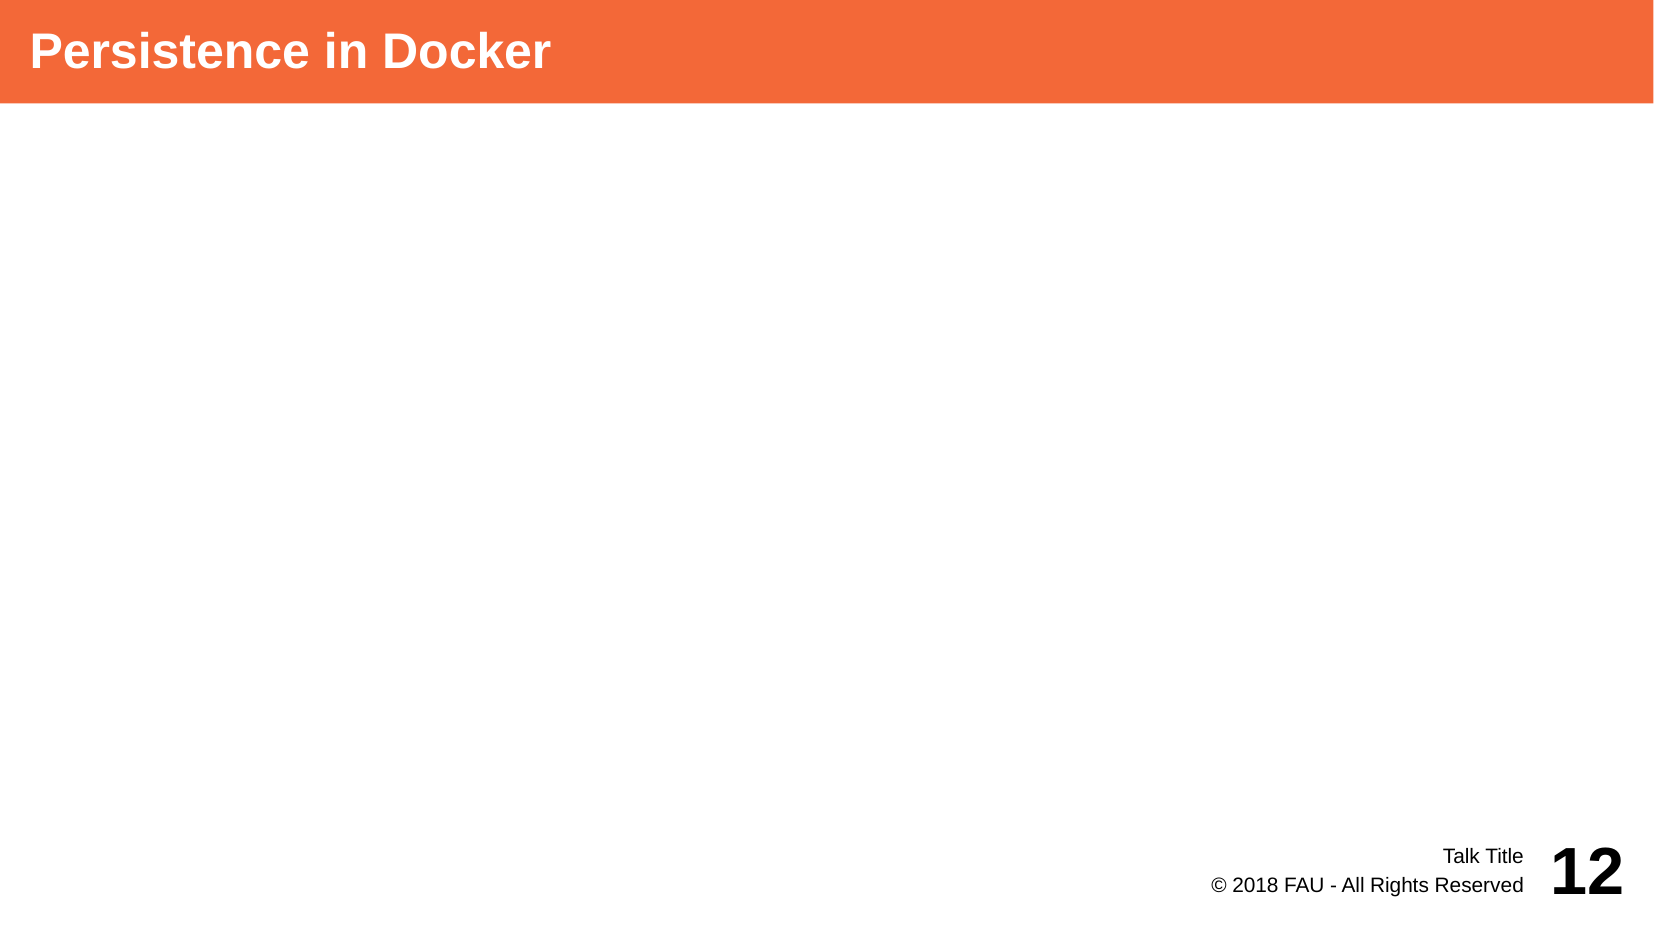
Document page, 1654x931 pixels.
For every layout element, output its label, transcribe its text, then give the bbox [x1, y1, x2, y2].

title Persistence in Docker [0, 0, 1654, 104]
